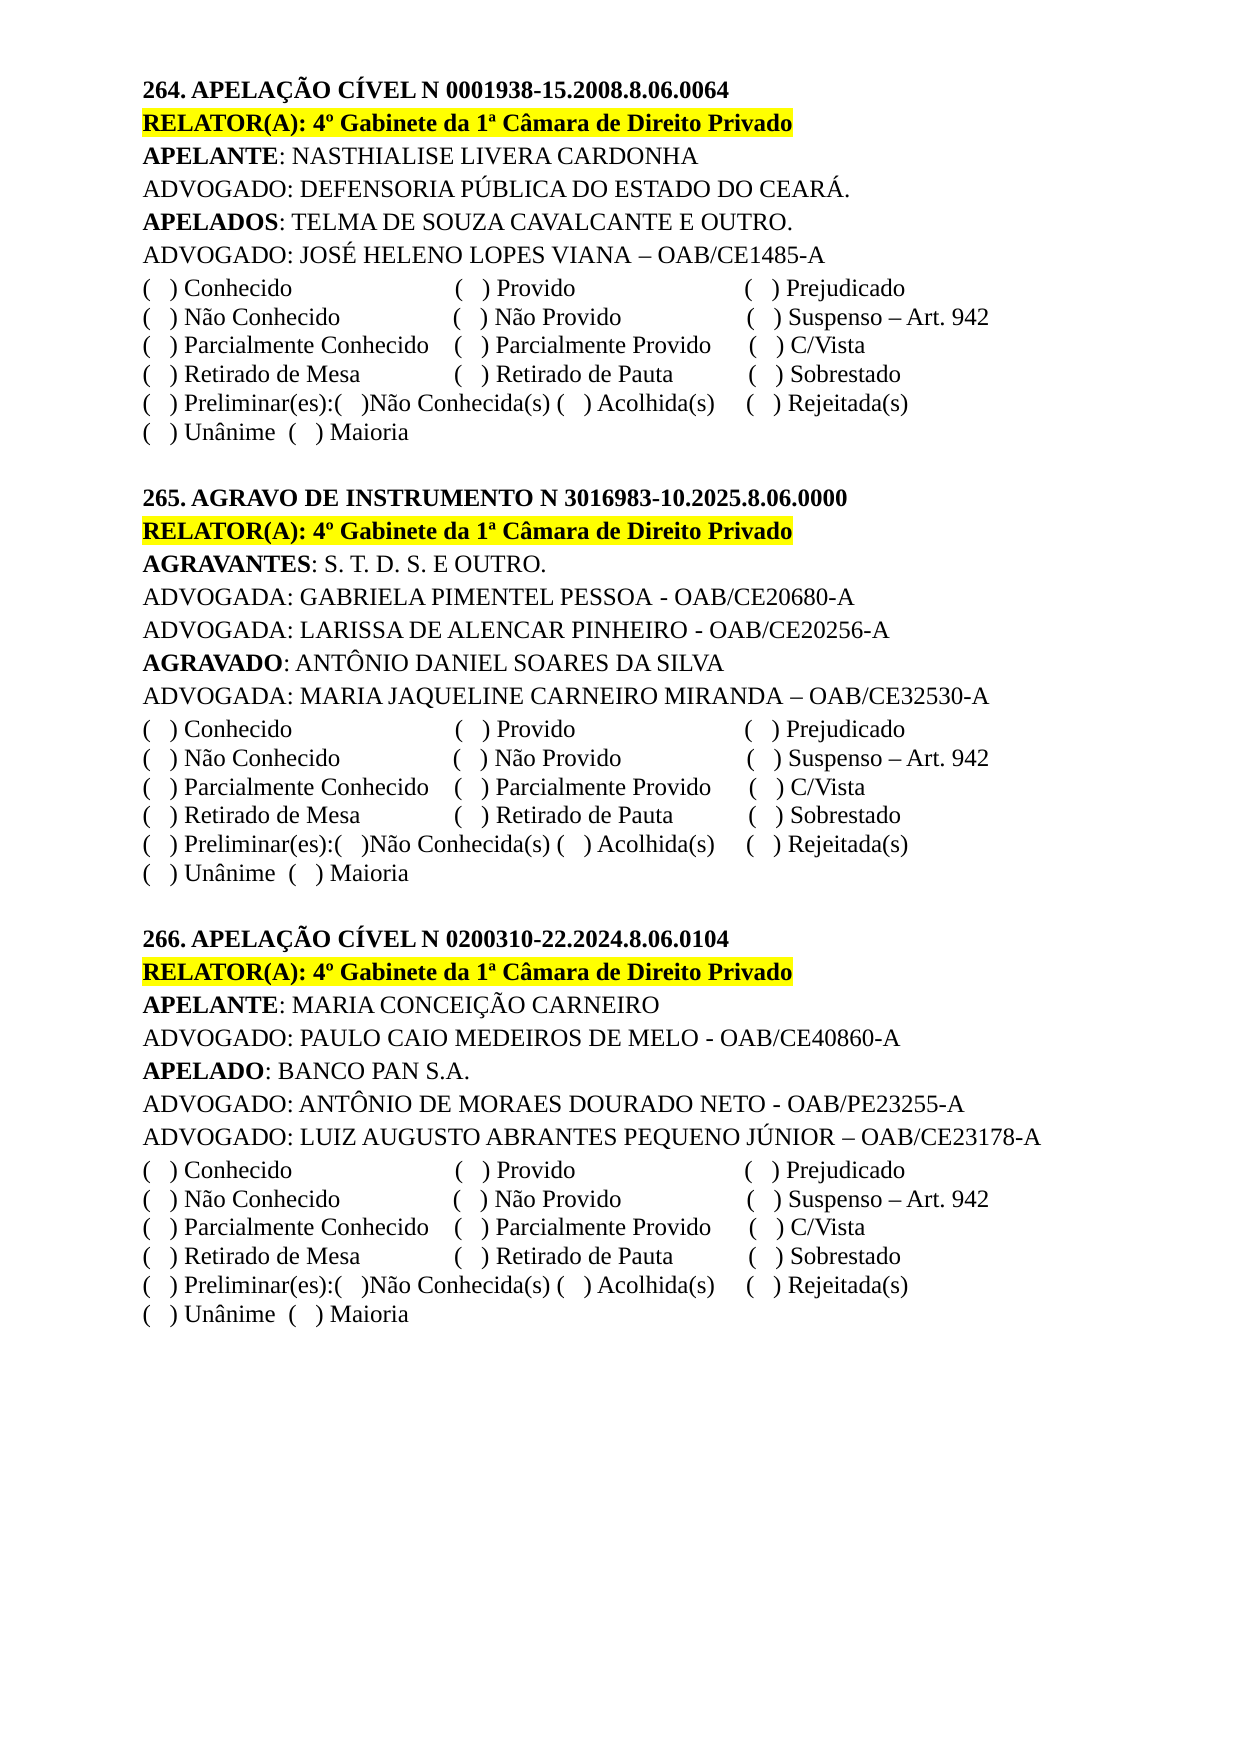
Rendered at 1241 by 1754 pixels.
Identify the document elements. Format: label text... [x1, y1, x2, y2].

text ( ) Parcialmente Conhecido ( ) Parcialmente Provido ( ) C/Vista [142, 772, 1158, 800]
text ( ) Não Conhecido ( ) Não Provido ( ) Suspenso – Art. 942 [142, 302, 1158, 331]
text ( ) Preliminar(es):( )Não Conhecida(s) ( ) Acolhida(s) ( ) Rejeitada(s) [142, 829, 1158, 858]
text ( ) Retirado de Mesa ( ) Retirado de Pauta ( ) Sobrestado [142, 359, 1158, 388]
text ( ) Retirado de Mesa ( ) Retirado de Pauta ( ) Sobrestado [142, 800, 1158, 829]
text ( ) Preliminar(es):( )Não Conhecida(s) ( ) Acolhida(s) ( ) Rejeitada(s) [142, 1270, 1158, 1299]
text ( ) Não Conhecido ( ) Não Provido ( ) Suspenso – Art. 942 [142, 743, 1158, 772]
text ( ) Parcialmente Conhecido ( ) Parcialmente Provido ( ) C/Vista [142, 331, 1158, 359]
text ( ) Retirado de Mesa ( ) Retirado de Pauta ( ) Sobrestado [142, 1241, 1158, 1270]
text ( ) Conhecido ( ) Provido ( ) Prejudicado [142, 273, 1141, 302]
text ( ) Unânime ( ) Maioria [142, 1299, 1188, 1393]
text ( ) Preliminar(es):( )Não Conhecida(s) ( ) Acolhida(s) ( ) Rejeitada(s) [142, 388, 1158, 417]
text ( ) Unânime ( ) Maioria 266. APELAÇÃO CÍVEL N 0200310-22.2024.8.06.0104 RELATOR(A): 4º Gabinete da 1ª Câmara de Direito Privado APELANTE: MARIA CONCEIÇÃO CARNEIRO ADVOGADO: PAULO CAIO MEDEIROS DE MELO - OAB/CE40860-A APELADO: BANCO PAN S.A. ADVOGADO: ANTÔNIO DE MORAES DOURADO NETO - OAB/PE23255-A ADVOGADO: LUIZ AUGUSTO ABRANTES PEQUENO JÚNIOR – OAB/CE23178-A [142, 858, 1188, 1151]
text ( ) Conhecido ( ) Provido ( ) Prejudicado [142, 714, 1141, 743]
text ADVOGADO: DEFENSORIA PÚBLICA DO ESTADO DO CEARÁ. APELADOS: TELMA DE SOUZA CAVALCANTE E OUTRO. ADVOGADO: JOSÉ HELENO LOPES VIANA – OAB/CE1485-A [142, 174, 1188, 269]
text ( ) Unânime ( ) Maioria 265. AGRAVO DE INSTRUMENTO N 3016983-10.2025.8.06.0000 RELATOR(A): 4º Gabinete da 1ª Câmara de Direito Privado AGRAVANTES: S. T. D. S. E OUTRO. ADVOGADA: GABRIELA PIMENTEL PESSOA - OAB/CE20680-A ADVOGADA: LARISSA DE ALENCAR PINHEIRO - OAB/CE20256-A AGRAVADO: ANTÔNIO DANIEL SOARES DA SILVA ADVOGADA: MARIA JAQUELINE CARNEIRO MIRANDA – OAB/CE32530-A [142, 417, 1188, 710]
text ( ) Não Conhecido ( ) Não Provido ( ) Suspenso – Art. 942 [142, 1184, 1158, 1212]
text 264. APELAÇÃO CÍVEL N 0001938-15.2008.8.06.0064 RELATOR(A): 4º Gabinete da 1ª Câmara de Direito Privado APELANTE: NASTHIALISE LIVERA CARDONHA [142, 75, 1188, 170]
text ( ) Conhecido ( ) Provido ( ) Prejudicado [142, 1155, 1141, 1184]
text ( ) Parcialmente Conhecido ( ) Parcialmente Provido ( ) C/Vista [142, 1212, 1158, 1241]
